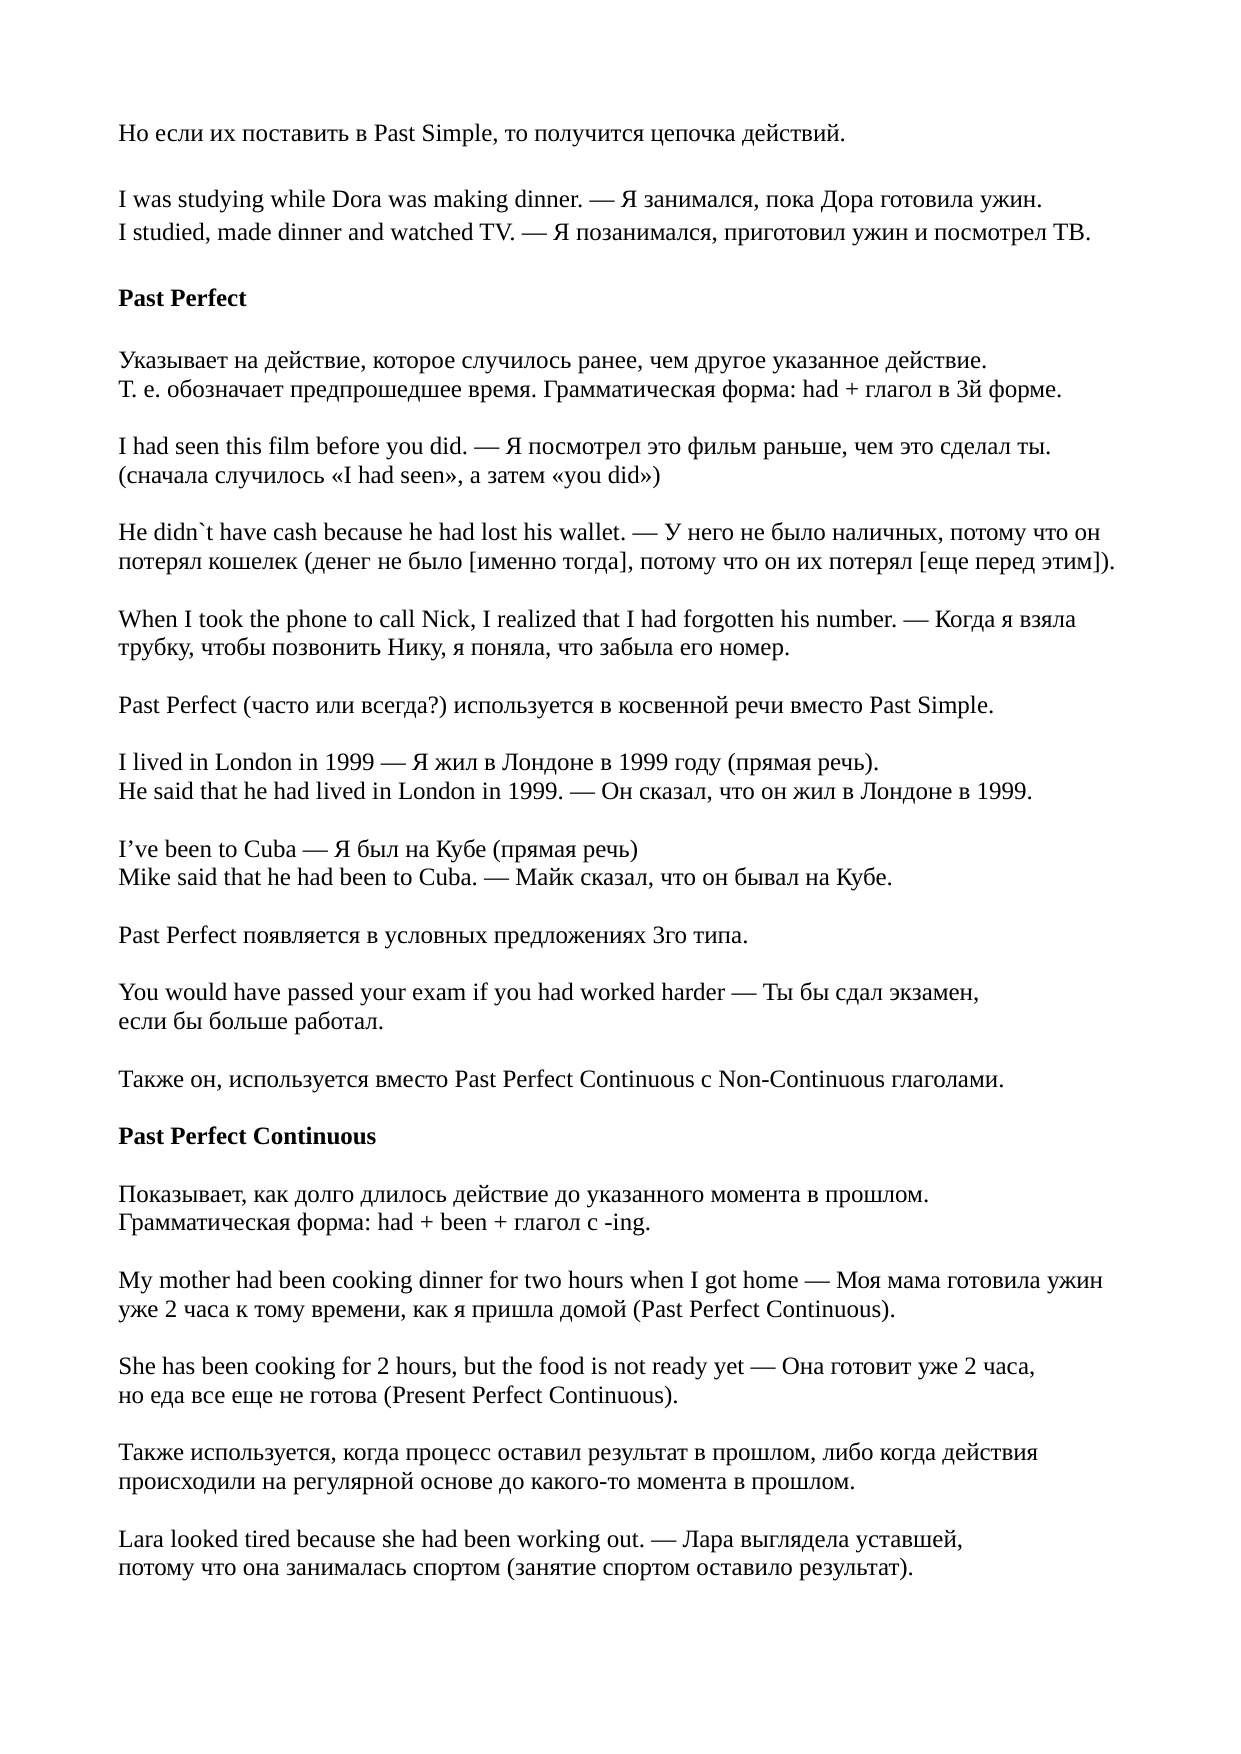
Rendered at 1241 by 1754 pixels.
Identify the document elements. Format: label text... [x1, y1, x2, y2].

text Но если их поставить в Past Simple, то получится цепочка действий. [118, 118, 1122, 147]
text My mother had been cooking dinner for two hours when I got home — Моя мама готовила ужин уже 2 часа к тому времени, как я пришла домой (Past Perfect Continuous). [118, 1265, 1122, 1322]
text Lara looked tired because she had been working out. — Лара выглядела уставшей, [118, 1524, 1122, 1552]
text (сначала случилось «I had seen», а затем «you did») [118, 460, 1122, 489]
text I had seen this film before you did. — Я посмотрел это фильм раньше, чем это сделал ты. [118, 431, 1122, 460]
text Past Perfect появляется в условных предложениях 3го типа. [118, 920, 1122, 949]
text Past Perfect (часто или всегда?) используется в косвенной речи вместо Past Simple. [118, 690, 1122, 719]
text When I took the phone to call Nick, I realized that I had forgotten his number. — Когда я взяла трубку, чтобы позвонить Нику, я поняла, что забыла его номер. [118, 604, 1122, 661]
text Также он, используется вместо Past Perfect Continuous с Non-Continuous глаголами. [118, 1064, 1122, 1092]
text He didn`t have cash because he had lost his wallet. — У него не было наличных, потому что он потерял кошелек (денег не было [именно тогда], потому что он их потерял [еще перед этим]). [118, 517, 1122, 575]
text Past Perfect [118, 283, 1122, 312]
text I lived in London in 1999 — Я жил в Лондоне в 1999 году (прямая речь). [118, 747, 1122, 776]
text Т. е. обозначает предпрошедшее время. Грамматическая форма: had + глагол в 3й форме. [118, 374, 1122, 402]
text I studied, made dinner and watched TV. — Я позанимался, приготовил ужин и посмотрел ТВ. [118, 217, 1122, 246]
text потому что она занималась спортом (занятие спортом оставило результат). [118, 1552, 1122, 1581]
text Past Perfect Continuous [118, 1121, 1122, 1150]
text Грамматическая форма: had + been + глагол с -ing. [118, 1207, 1122, 1236]
text He said that he had lived in London in 1999. — Он сказал, что он жил в Лондоне в 1999. [118, 776, 1122, 805]
text если бы больше работал. [118, 1006, 1122, 1035]
text Указывает на действие, которое случилось ранее, чем другое указанное действие. [118, 345, 1122, 374]
text Mike said that he had been to Cuba. — Майк сказал, что он бывал на Кубе. [118, 862, 1122, 891]
text You would have passed your exam if you had worked harder — Ты бы сдал экзамен, [118, 977, 1122, 1006]
text но еда все еще не готова (Present Perfect Continuous). [118, 1380, 1122, 1409]
text Также используется, когда процесс оставил результат в прошлом, либо когда действия происходили на регулярной основе до какого-то момента в прошлом. [118, 1437, 1122, 1495]
text I was studying while Dora was making dinner. — Я занимался, пока Дора готовила ужин. [118, 184, 1122, 213]
text Показывает, как долго длилось действие до указанного момента в прошлом. [118, 1179, 1122, 1207]
text I’ve been to Cuba — Я был на Кубе (прямая речь) [118, 834, 1122, 862]
text She has been cooking for 2 hours, but the food is not ready yet — Она готовит уже 2 часа, [118, 1351, 1122, 1380]
